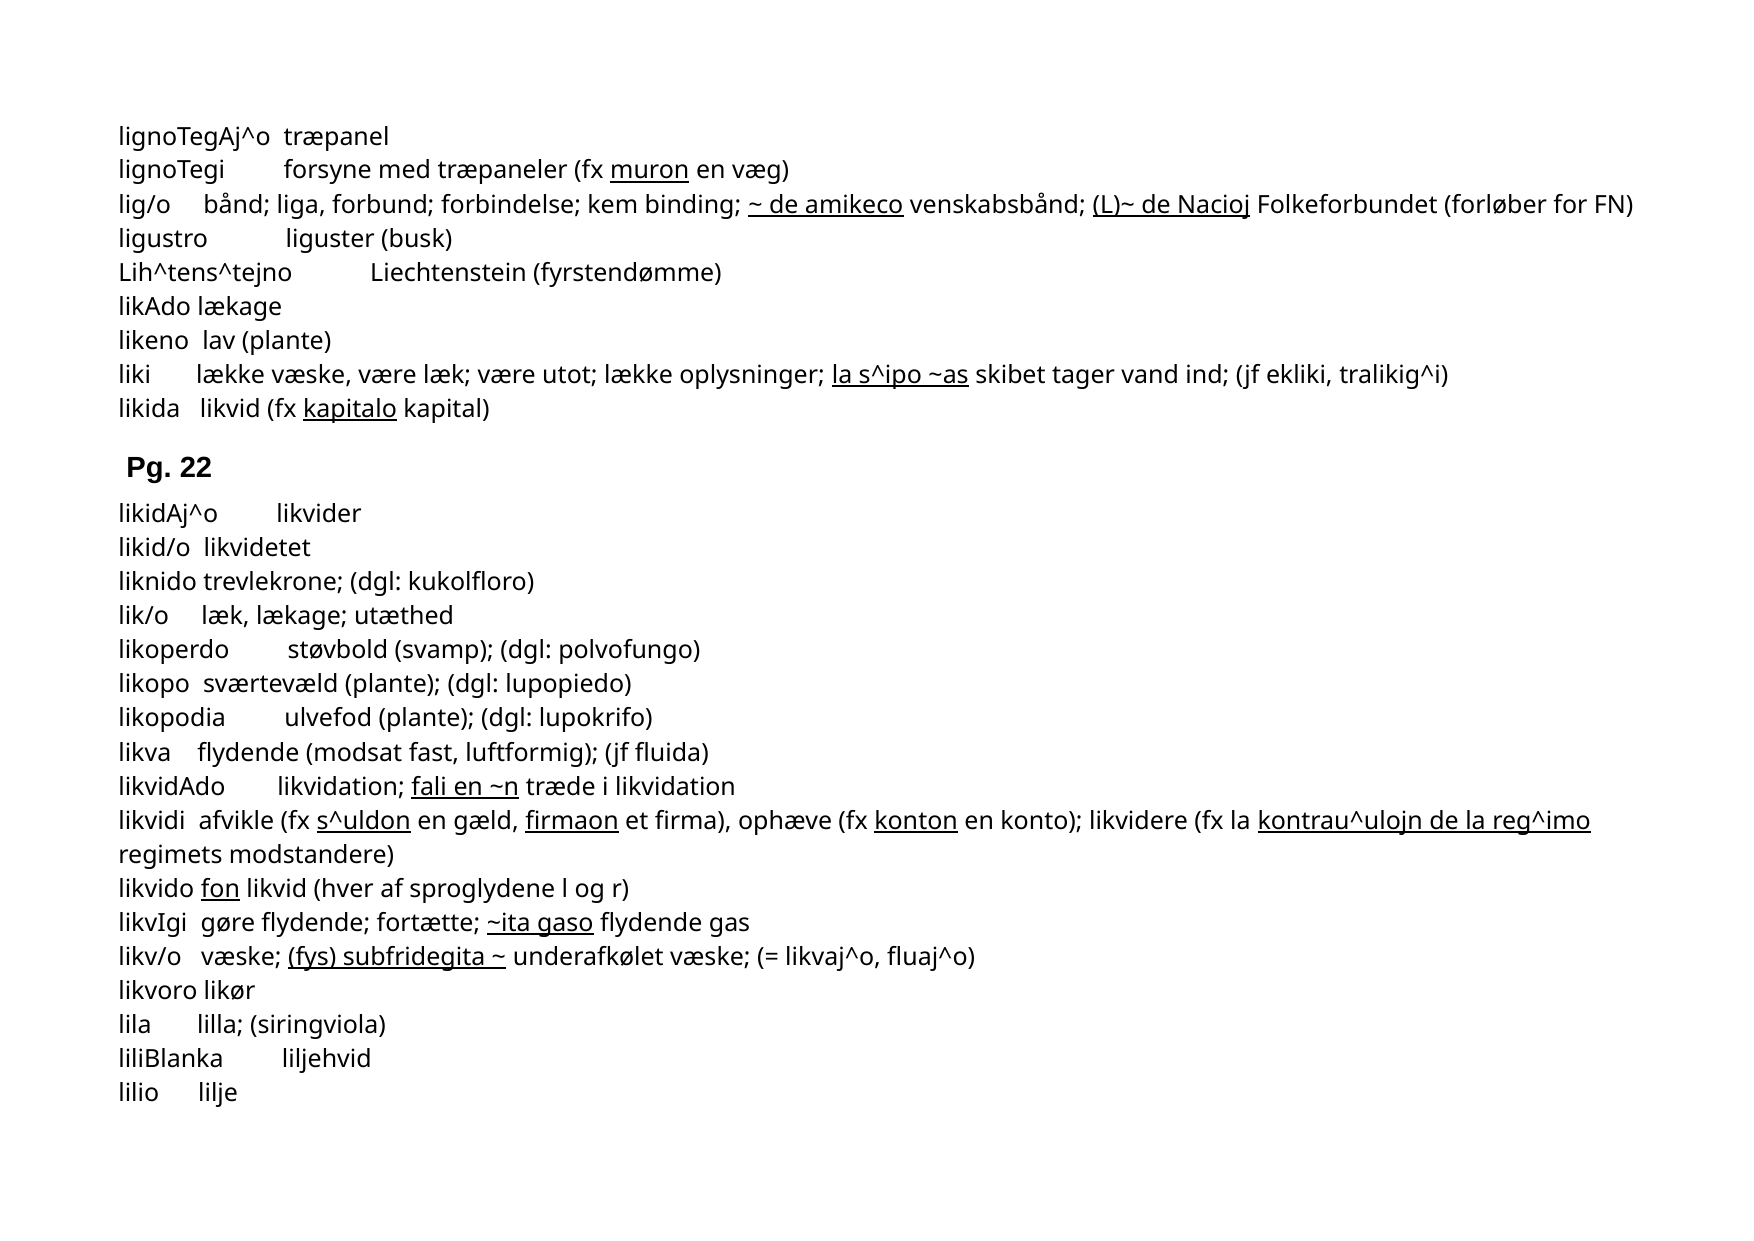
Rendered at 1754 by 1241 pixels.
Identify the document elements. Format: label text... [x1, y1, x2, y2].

text likeno lav (plante) [118, 322, 1636, 357]
text likidAj^o likvider [118, 496, 1636, 530]
text lik/o læk, lækage; utæthed [118, 598, 1636, 632]
text lignoTegi forsyne med træpaneler (fx muron en væg) [118, 152, 1636, 186]
text ligustro liguster (busk) [118, 220, 1636, 254]
text liknido trevlekrone; (dgl: kukolfloro) [118, 564, 1636, 598]
text liliBlanka liljehvid [118, 1041, 1636, 1075]
text likvidAdo likvidation; fali en ~n træde i likvidation [118, 768, 1636, 802]
text lila lilla; (siringviola) [118, 1007, 1636, 1041]
text Lih^tens^tejno Liechtenstein (fyrstendømme) [118, 254, 1636, 288]
text likvoro likør [118, 973, 1636, 1007]
text likva flydende (modsat fast, luftformig); (jf fluida) [118, 734, 1636, 768]
text likopo sværtevæld (plante); (dgl: lupopiedo) [118, 666, 1636, 700]
text lilio lilje [118, 1075, 1636, 1109]
text likopodia ulvefod (plante); (dgl: lupokrifo) [118, 700, 1636, 734]
text liki lække væske, være læk; være utot; lække oplysninger; la s^ipo ~as skibet tager vand ind; (jf ekliki, tralikig^i) [118, 357, 1636, 391]
text likid/o likvidetet [118, 530, 1636, 564]
text likv/o væske; (fys) subfridegita ~ underafkølet væske; (= likvaj^o, fluaj^o) [118, 938, 1636, 973]
text likvido fon likvid (hver af sproglydene l og r) [118, 870, 1636, 904]
text likvidi afvikle (fx s^uldon en gæld, firmaon et firma), ophæve (fx konton en konto); likvidere (fx la kontrau^ulojn de la reg^imo regimets modstandere) [118, 802, 1636, 870]
text likoperdo støvbold (svamp); (dgl: polvofungo) [118, 632, 1636, 666]
text likAdo lækage [118, 288, 1636, 322]
text lignoTegAj^o træpanel [118, 118, 1636, 152]
text lig/o bånd; liga, forbund; forbindelse; kem binding; ~ de amikeco venskabsbånd; (L)~ de Nacioj Folkeforbundet (forløber for FN) [118, 186, 1636, 220]
text likvIgi gøre flydende; fortætte; ~ita gaso flydende gas [118, 904, 1636, 938]
text likida likvid (fx kapitalo kapital) [118, 391, 1636, 425]
subtitle Pg. 22 [118, 450, 1636, 483]
